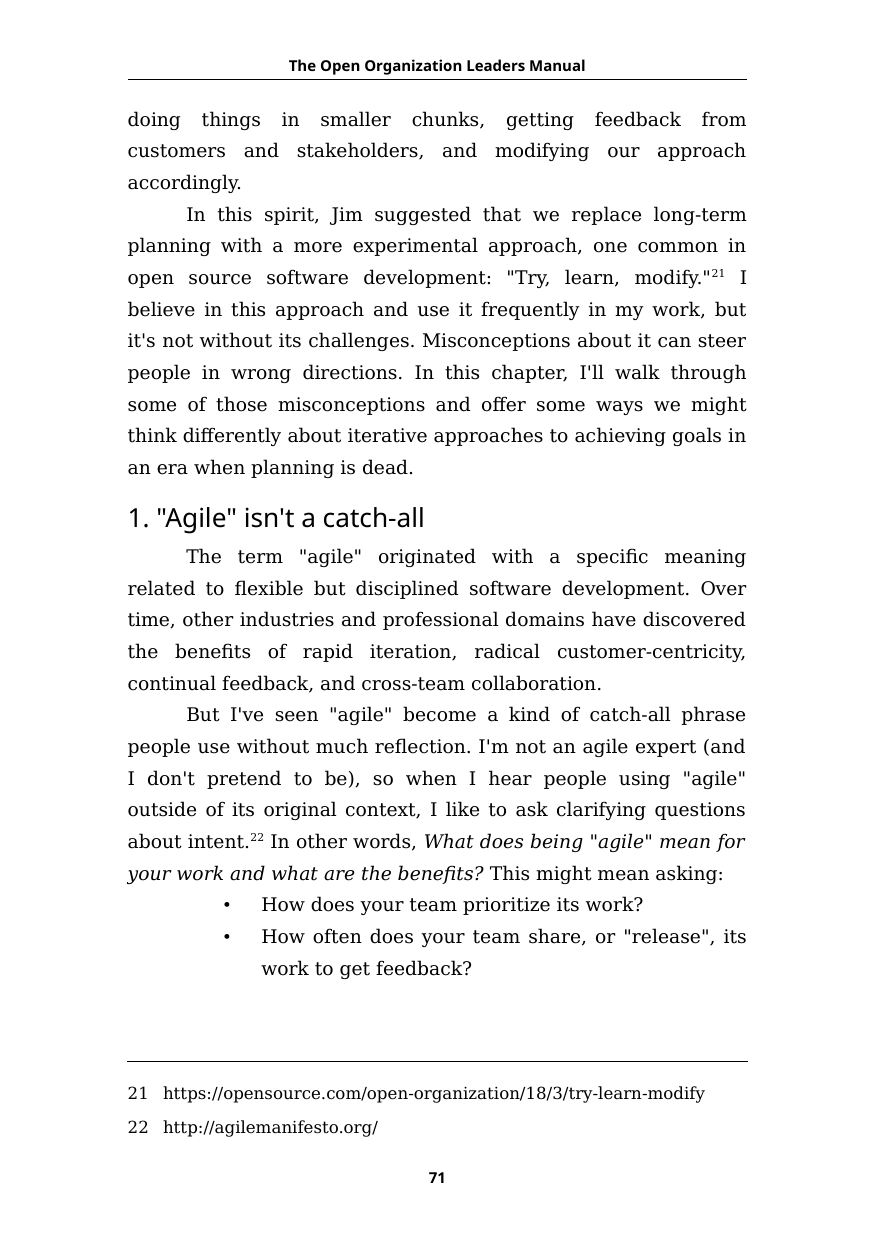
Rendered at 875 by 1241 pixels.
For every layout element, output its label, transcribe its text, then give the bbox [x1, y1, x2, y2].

text The term "agile" originated with a specific meaning related to flexible but disciplined software development. Over time, other industries and professional domains have discovered the benefits of rapid iteration, radical customer-centricity, continual feedback, and cross-team collaboration. [127, 546, 747, 695]
list How does your team prioritize its work? [223, 894, 747, 916]
subtitle 1. "Agile" isn't a catch-all [127, 503, 747, 534]
text http://agilemanifesto.org/ [127, 1118, 747, 1138]
text In this spirit, Jim suggested that we replace long-term planning with a more experimental approach, one common in open source software development: "Try, learn, modify." I believe in this approach and use it frequently in my work, but it's not without its challenges. Misconceptions about it can steer people in wrong directions. In this chapter, I'll walk through some of those misconceptions and offer some ways we might think differently about iterative approaches to achieving goals in an era when planning is dead. [127, 204, 747, 479]
text https://opensource.com/open-organization/18/3/try-learn-modify [127, 1084, 747, 1103]
list How often does your team share, or "release", its work to get feedback? [223, 926, 747, 980]
text doing things in smaller chunks, getting feedback from customers and stakeholders, and modifying our approach accordingly. [127, 109, 747, 194]
text But I've seen "agile" become a kind of catch-all phrase people use without much reflection. I'm not an agile expert (and I don't pretend to be), so when I hear people using "agile" outside of its original context, I like to ask clarifying questions about intent. In other words, What does being "agile" mean for your work and what are the benefits? This might mean asking: [127, 704, 747, 885]
